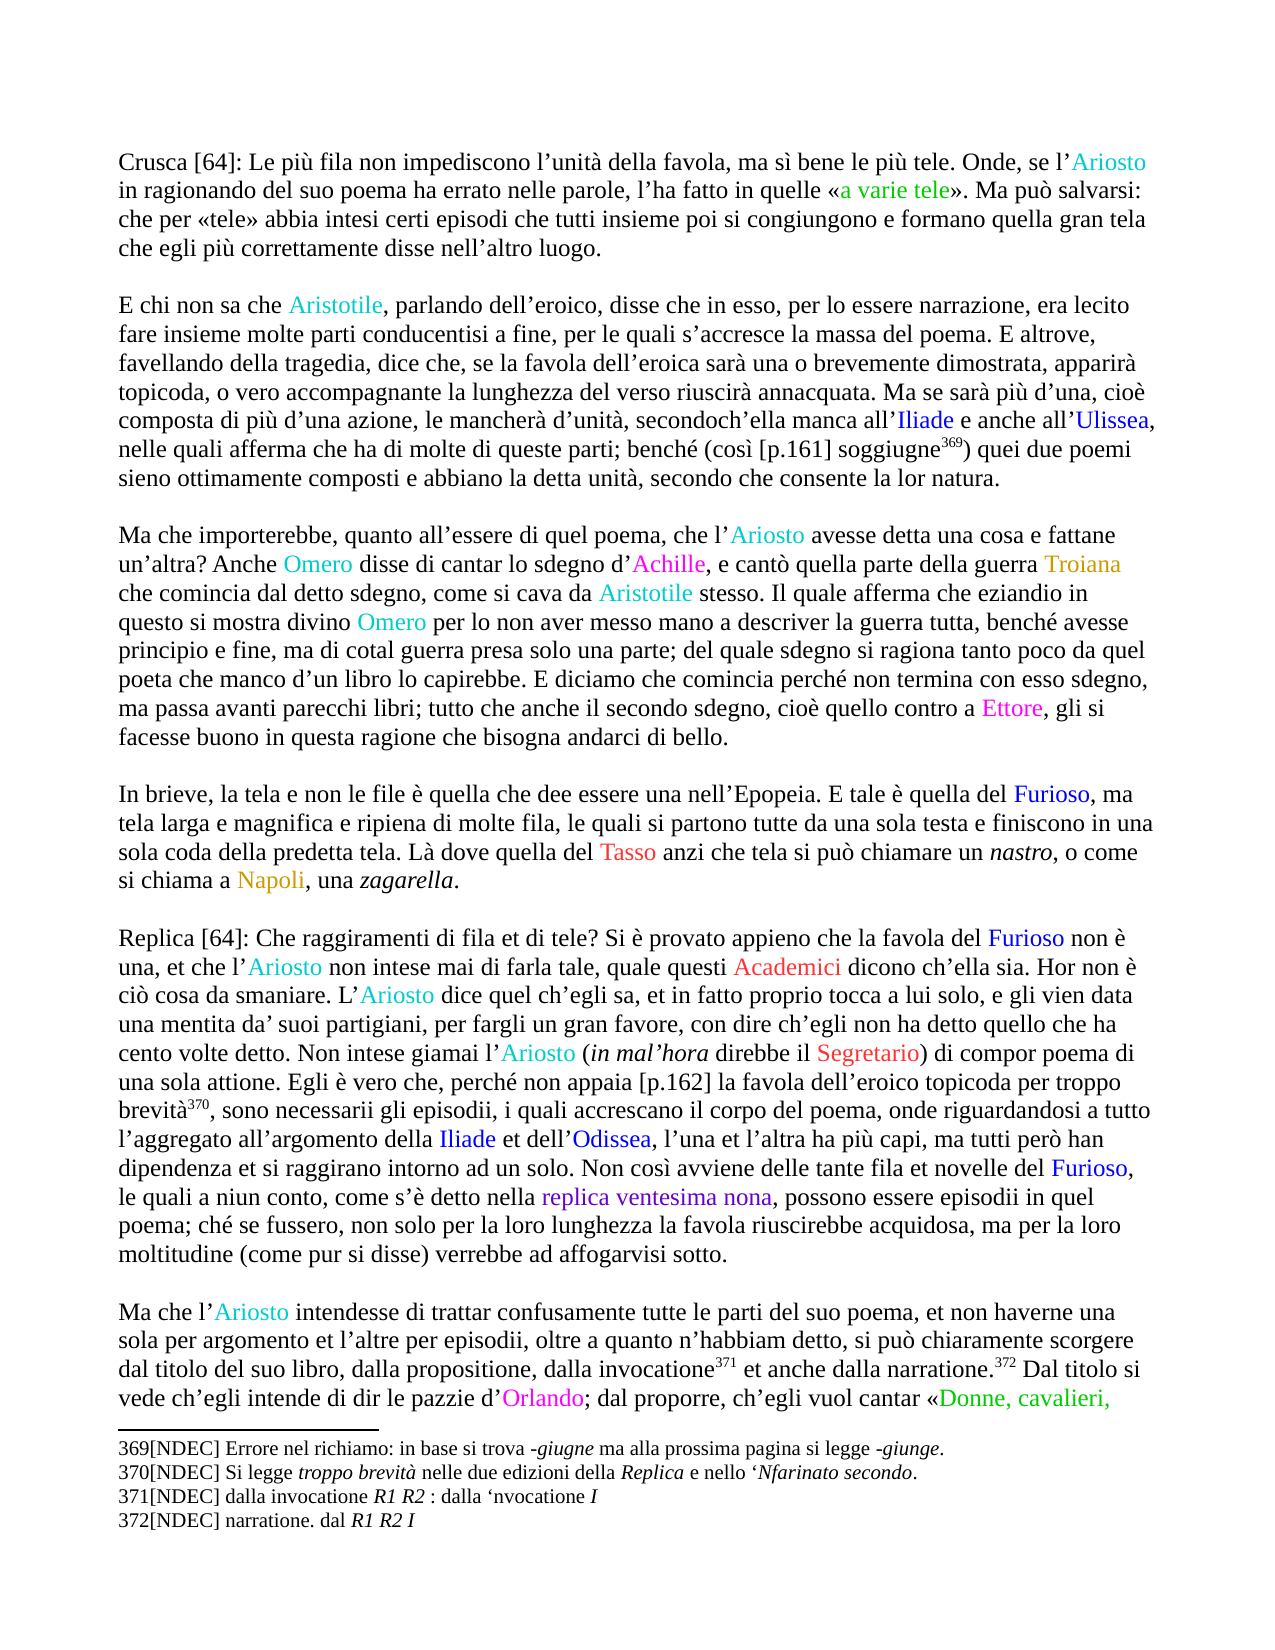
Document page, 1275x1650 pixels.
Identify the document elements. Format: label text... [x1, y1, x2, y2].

text [NDEC] Si legge troppo brevità nelle due edizioni della Replica e nello ‘Nfarinato secondo. [118, 1460, 1157, 1484]
text Ma che l’Ariosto intendesse di trattar confusamente tutte le parti del suo poema, et non haverne una sola per argomento et l’altre per episodii, oltre a quanto n’habbiam detto, si può chiaramente scorgere dal titolo del suo libro, dalla propositione, dalla invocatione et anche dalla narratione. Dal titolo si vede ch’egli intende di dir le pazzie d’Orlando; dal proporre, ch’egli vuol cantar «Donne, cavalieri, [118, 1297, 1157, 1412]
text [NDEC] Errore nel richiamo: in base si trova -giugne ma alla prossima pagina si legge -giunge. [118, 1436, 1157, 1460]
text Ma che importerebbe, quanto all’essere di quel poema, che l’Ariosto avesse detta una cosa e fattane un’altra? Anche Omero disse di cantar lo sdegno d’Achille, e cantò quella parte della guerra Troiana che comincia dal detto sdegno, come si cava da Aristotile stesso. Il quale afferma che eziandio in questo si mostra divino Omero per lo non aver messo mano a descriver la guerra tutta, benché avesse principio e fine, ma di cotal guerra presa solo una parte; del quale sdegno si ragiona tanto poco da quel poeta che manco d’un libro lo capirebbe. E diciamo che comincia perché non termina con esso sdegno, ma passa avanti parecchi libri; tutto che anche il secondo sdegno, cioè quello contro a Ettore, gli si facesse buono in questa ragione che bisogna andarci di bello. [118, 521, 1157, 751]
text Replica [64]: Che raggiramenti di fila et di tele? Si è provato appieno che la favola del Furioso non è una, et che l’Ariosto non intese mai di farla tale, quale questi Academici dicono ch’ella sia. Hor non è ciò cosa da smaniare. L’Ariosto dice quel ch’egli sa, et in fatto proprio tocca a lui solo, e gli vien data una mentita da’ suoi partigiani, per fargli un gran favore, con dire ch’egli non ha detto quello che ha cento volte detto. Non intese giamai l’Ariosto (in mal’hora direbbe il Segretario) di compor poema di una sola attione. Egli è vero che, perché non appaia [p.162] la favola dell’eroico topicoda per troppo brevità, sono necessarii gli episodii, i quali accrescano il corpo del poema, onde riguardandosi a tutto l’aggregato all’argomento della Iliade et dell’Odissea, l’una et l’altra ha più capi, ma tutti però han dipendenza et si raggirano intorno ad un solo. Non così avviene delle tante fila et novelle del Furioso, le quali a niun conto, come s’è detto nella replica ventesima nona, possono essere episodii in quel poema; ché se fussero, non solo per la loro lunghezza la favola riuscirebbe acquidosa, ma per la loro moltitudine (come pur si disse) verrebbe ad affogarvisi sotto. [118, 923, 1157, 1268]
text [NDEC] dalla invocatione R1 R2 : dalla ‘nvocatione I [118, 1484, 1157, 1508]
text Crusca [64]: Le più fila non impediscono l’unità della favola, ma sì bene le più tele. Onde, se l’Ariosto in ragionando del suo poema ha errato nelle parole, l’ha fatto in quelle «a varie tele». Ma può salvarsi: che per «tele» abbia intesi certi episodi che tutti insieme poi si congiungono e formano quella gran tela che egli più correttamente disse nell’altro luogo. [118, 147, 1157, 262]
text [NDEC] narratione. dal R1 R2 I [118, 1508, 1157, 1532]
text In brieve, la tela e non le file è quella che dee essere una nell’Epopeia. E tale è quella del Furioso, ma tela larga e magnifica e ripiena di molte fila, le quali si partono tutte da una sola testa e finiscono in una sola coda della predetta tela. Là dove quella del Tasso anzi che tela si può chiamare un nastro, o come si chiama a Napoli, una zagarella. [118, 779, 1157, 894]
text E chi non sa che Aristotile, parlando dell’eroico, disse che in esso, per lo essere narrazione, era lecito fare insieme molte parti conducentisi a fine, per le quali s’accresce la massa del poema. E altrove, favellando della tragedia, dice che, se la favola dell’eroica sarà una o brevemente dimostrata, apparirà topicoda, o vero accompagnante la lunghezza del verso riuscirà annacquata. Ma se sarà più d’una, cioè composta di più d’una azione, le mancherà d’unità, secondoch’ella manca all’Iliade e anche all’Ulissea, nelle quali afferma che ha di molte di queste parti; benché (così [p.161] soggiugne) quei due poemi sieno ottimamente composti e abbiano la detta unità, secondo che consente la lor natura. [118, 291, 1157, 492]
